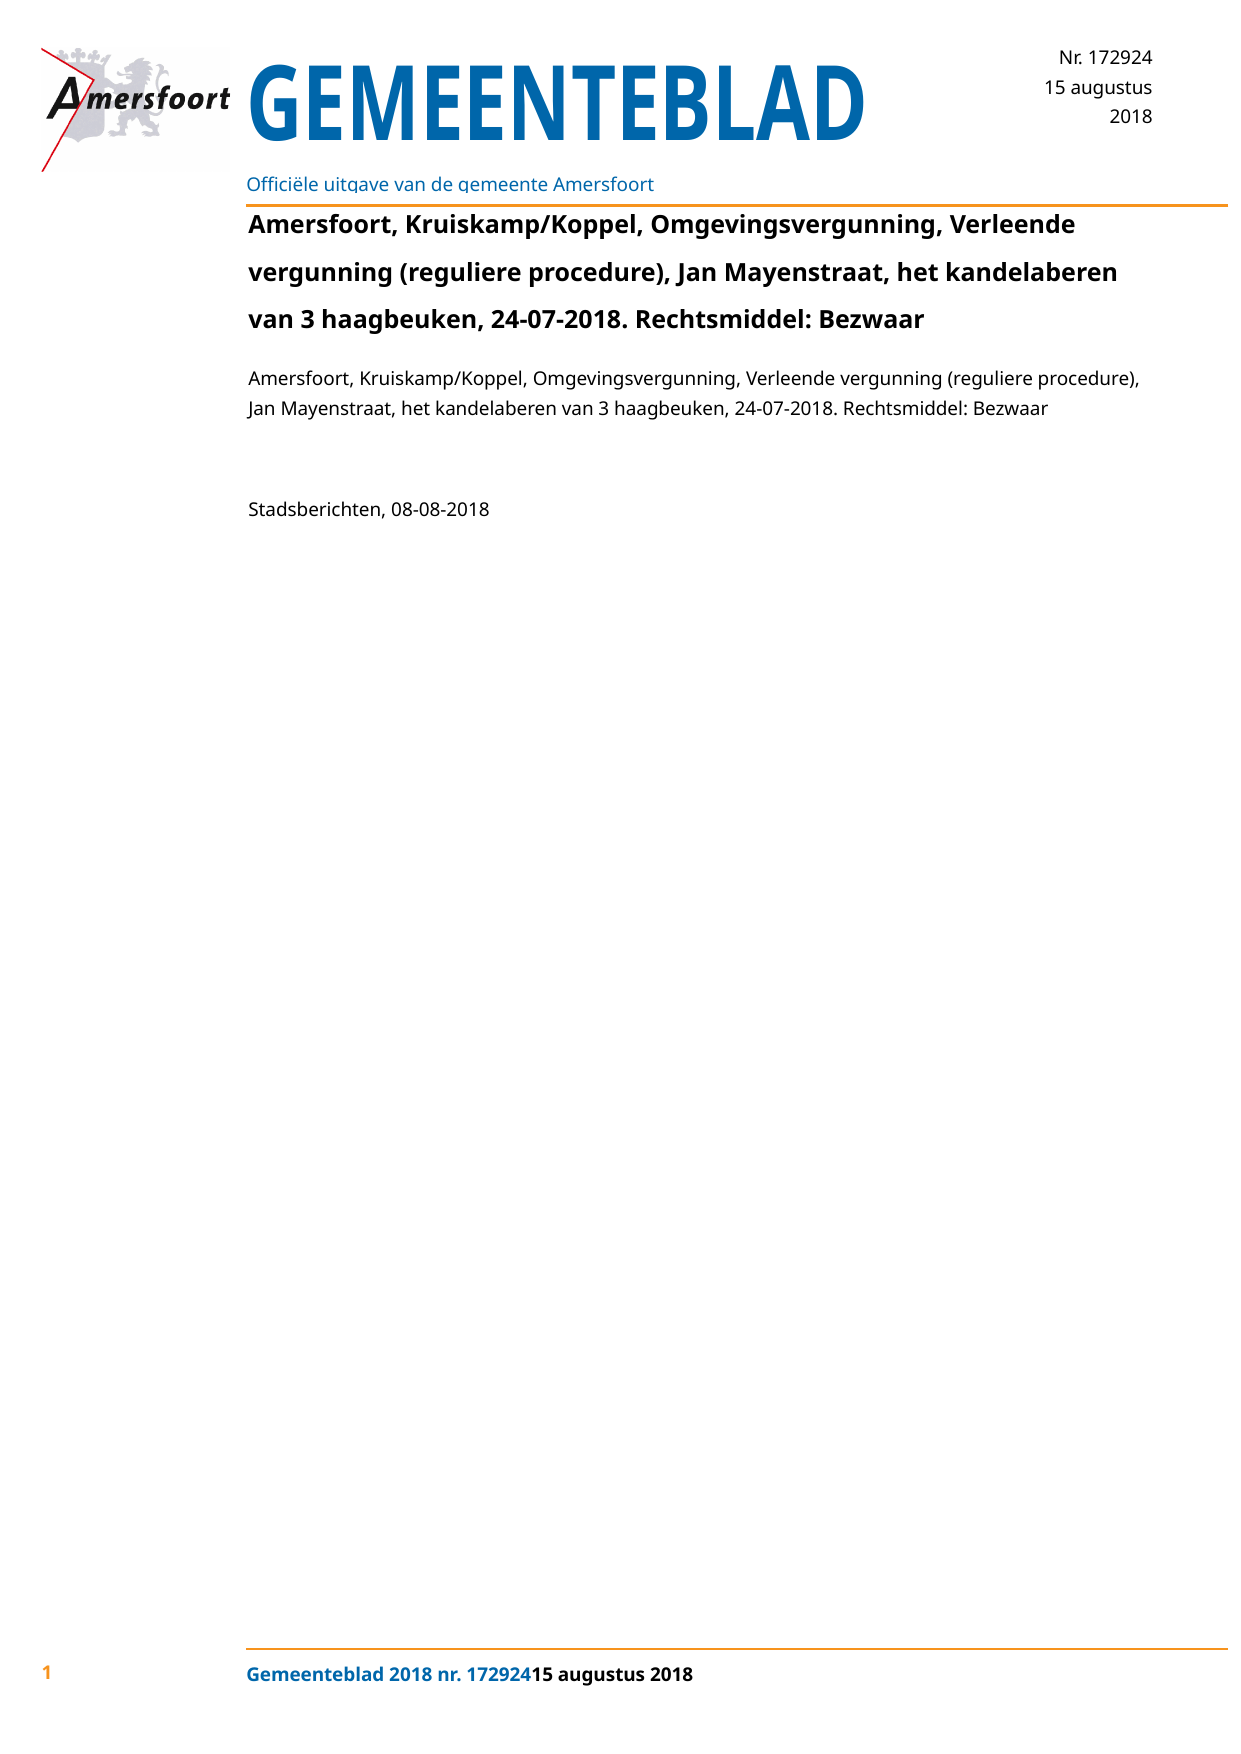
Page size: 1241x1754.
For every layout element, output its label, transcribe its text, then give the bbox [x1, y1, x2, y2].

text Stadsberichten, 08-08-2018 [248, 496, 1152, 522]
text Amersfoort, Kruiskamp/Koppel, Omgevingsvergunning, Verleende vergunning (reguliere procedure), Jan Mayenstraat, het kandelaberen van 3 haagbeuken, 24-07-2018. Rechtsmiddel: Bezwaar [248, 366, 1152, 421]
text Amersfoort, Kruiskamp/Koppel, Omgevingsvergunning, Verleende vergunning (reguliere procedure), Jan Mayenstraat, het kandelaberen van 3 haagbeuken, 24-07-2018. Rechtsmiddel: Bezwaar [248, 207, 1152, 336]
picture [41, 47, 231, 172]
